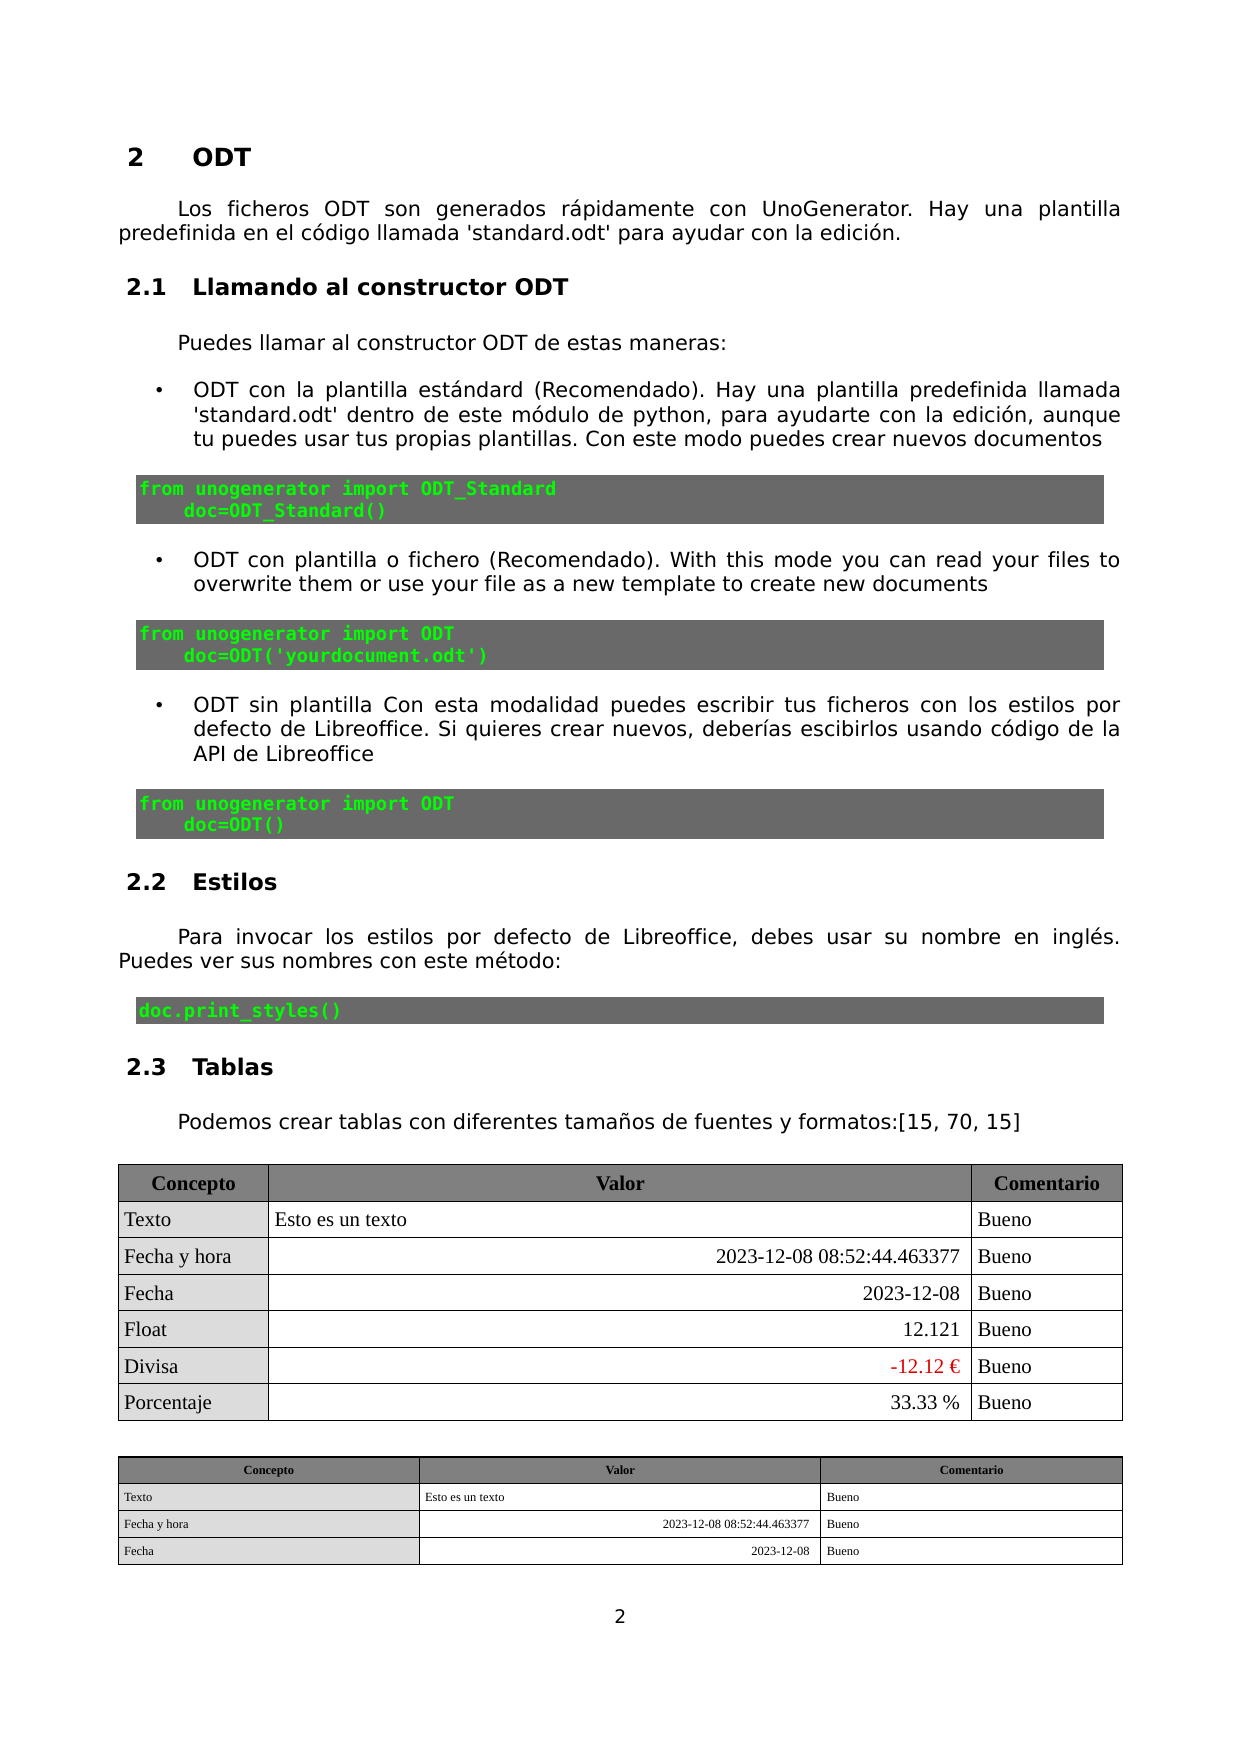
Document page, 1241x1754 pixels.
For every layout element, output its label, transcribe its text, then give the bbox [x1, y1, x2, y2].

text from unogenerator import ODT doc=ODT() [136, 789, 1104, 839]
text Los ficheros ODT son generados rápidamente con UnoGenerator. Hay una plantilla predefinida en el código llamada 'standard.odt' para ayudar con la edición. [118, 197, 1122, 245]
subtitle Estilos [118, 869, 1122, 895]
table_header Concepto [119, 1165, 268, 1201]
table_cell Fecha y hora [119, 1511, 419, 1537]
table_cell Fecha [119, 1538, 419, 1564]
text Puedes llamar al constructor ODT de estas maneras: [118, 331, 1122, 355]
table_cell Texto [119, 1484, 419, 1510]
table_header Comentario [821, 1458, 1122, 1483]
table_cell 12.121 [269, 1311, 971, 1347]
text Para invocar los estilos por defecto de Libreoffice, debes usar su nombre en inglés. Puedes ver sus nombres con este método: [118, 925, 1122, 973]
table_cell Bueno [821, 1511, 1122, 1537]
table_cell Bueno [972, 1348, 1122, 1383]
table_cell Bueno [821, 1538, 1122, 1564]
table_cell Bueno [972, 1202, 1122, 1237]
table_cell Divisa [119, 1348, 268, 1383]
table_cell Bueno [821, 1484, 1122, 1510]
text from unogenerator import ODT doc=ODT('yourdocument.odt') [136, 620, 1104, 670]
table_header Valor [420, 1458, 820, 1483]
text Podemos crear tablas con diferentes tamaños de fuentes y formatos:[15, 70, 15] [118, 1110, 1122, 1134]
table_cell Float [119, 1311, 268, 1347]
table_cell Fecha [119, 1275, 268, 1310]
text doc.print_styles() [136, 997, 1104, 1024]
table_header Valor [269, 1165, 971, 1201]
list ODT con la plantilla estándard (Recomendado). Hay una plantilla predefinida llamada 'standard.odt' dentro de este módulo de python, para ayudarte con la edición, aunque tu puedes usar tus propias plantillas. Con este modo puedes crear nuevos documentos [156, 378, 1122, 451]
subtitle Llamando al constructor ODT [118, 274, 1122, 301]
list ODT sin plantilla Con esta modalidad puedes escribir tus ficheros con los estilos por defecto de Libreoffice. Si quieres crear nuevos, deberías escibirlos usando código de la API de Libreoffice [156, 693, 1122, 766]
subtitle ODT [118, 143, 1122, 172]
table_cell 2023-12-08 [269, 1275, 971, 1310]
table_cell 2023-12-08 08:52:44.463377 [420, 1511, 820, 1537]
table_cell Esto es un texto [420, 1484, 820, 1510]
table_cell Esto es un texto [269, 1202, 971, 1237]
table_cell Bueno [972, 1275, 1122, 1310]
subtitle Tablas [118, 1054, 1122, 1081]
table_cell -12.12 € [269, 1348, 971, 1383]
table_cell Fecha y hora [119, 1238, 268, 1274]
table_cell Bueno [972, 1311, 1122, 1347]
table_cell Bueno [972, 1384, 1122, 1420]
table_cell 33.33 % [269, 1384, 971, 1420]
table_cell Bueno [972, 1238, 1122, 1274]
table_header Concepto [119, 1458, 419, 1483]
table_cell 2023-12-08 08:52:44.463377 [269, 1238, 971, 1274]
table_cell Texto [119, 1202, 268, 1237]
table_cell Porcentaje [119, 1384, 268, 1420]
table_header Comentario [972, 1165, 1122, 1201]
table_cell 2023-12-08 [420, 1538, 820, 1564]
text from unogenerator import ODT_Standard doc=ODT_Standard() [136, 475, 1104, 524]
list ODT con plantilla o fichero (Recomendado). With this mode you can read your files to overwrite them or use your file as a new template to create new documents [156, 548, 1122, 597]
